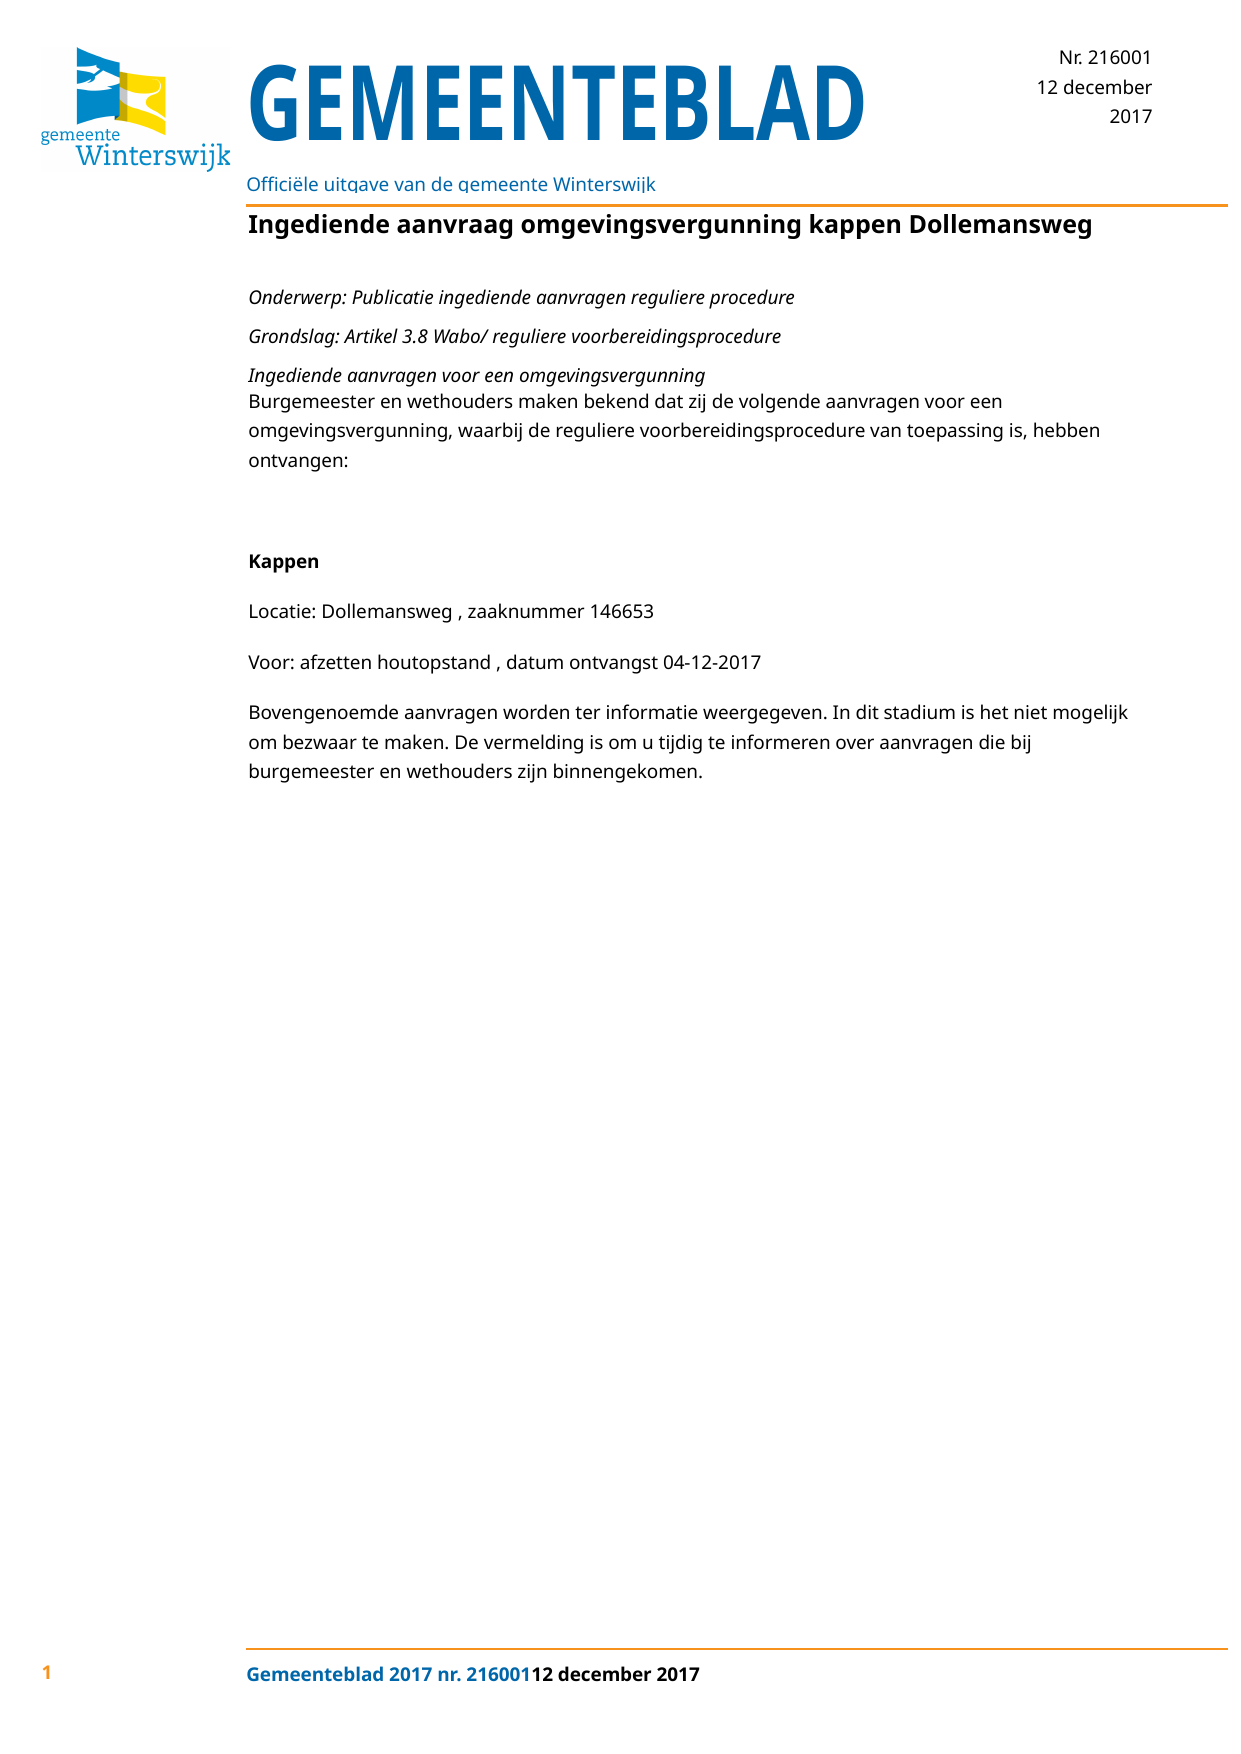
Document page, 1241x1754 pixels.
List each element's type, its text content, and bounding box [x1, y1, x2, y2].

text Grondslag: Artikel 3.8 Wabo/ reguliere voorbereidingsprocedure [248, 323, 1152, 349]
text Locatie: Dollemansweg , zaaknummer 146653 [248, 598, 1152, 624]
text Bovengenoemde aanvragen worden ter informatie weergegeven. In dit stadium is het niet mogelijk om bezwaar te maken. De vermelding is om u tijdig te informeren over aanvragen die bij burgemeester en wethouders zijn binnengekomen. [248, 699, 1152, 784]
picture [41, 47, 231, 172]
text Onderwerp: Publicatie ingediende aanvragen reguliere procedure [248, 284, 1152, 309]
text Ingediende aanvragen voor een omgevingsvergunning [248, 362, 1152, 388]
text Burgemeester en wethouders maken bekend dat zij de volgende aanvragen voor een omgevingsvergunning, waarbij de reguliere voorbereidingsprocedure van toepassing is, hebben ontvangen: [248, 388, 1152, 473]
picture [225, 153, 231, 162]
text Ingediende aanvraag omgevingsvergunning kappen Dollemansweg [248, 207, 1152, 241]
text Kappen [248, 548, 1152, 574]
text Voor: afzetten houtopstand , datum ontvangst 04-12-2017 [248, 649, 1152, 675]
